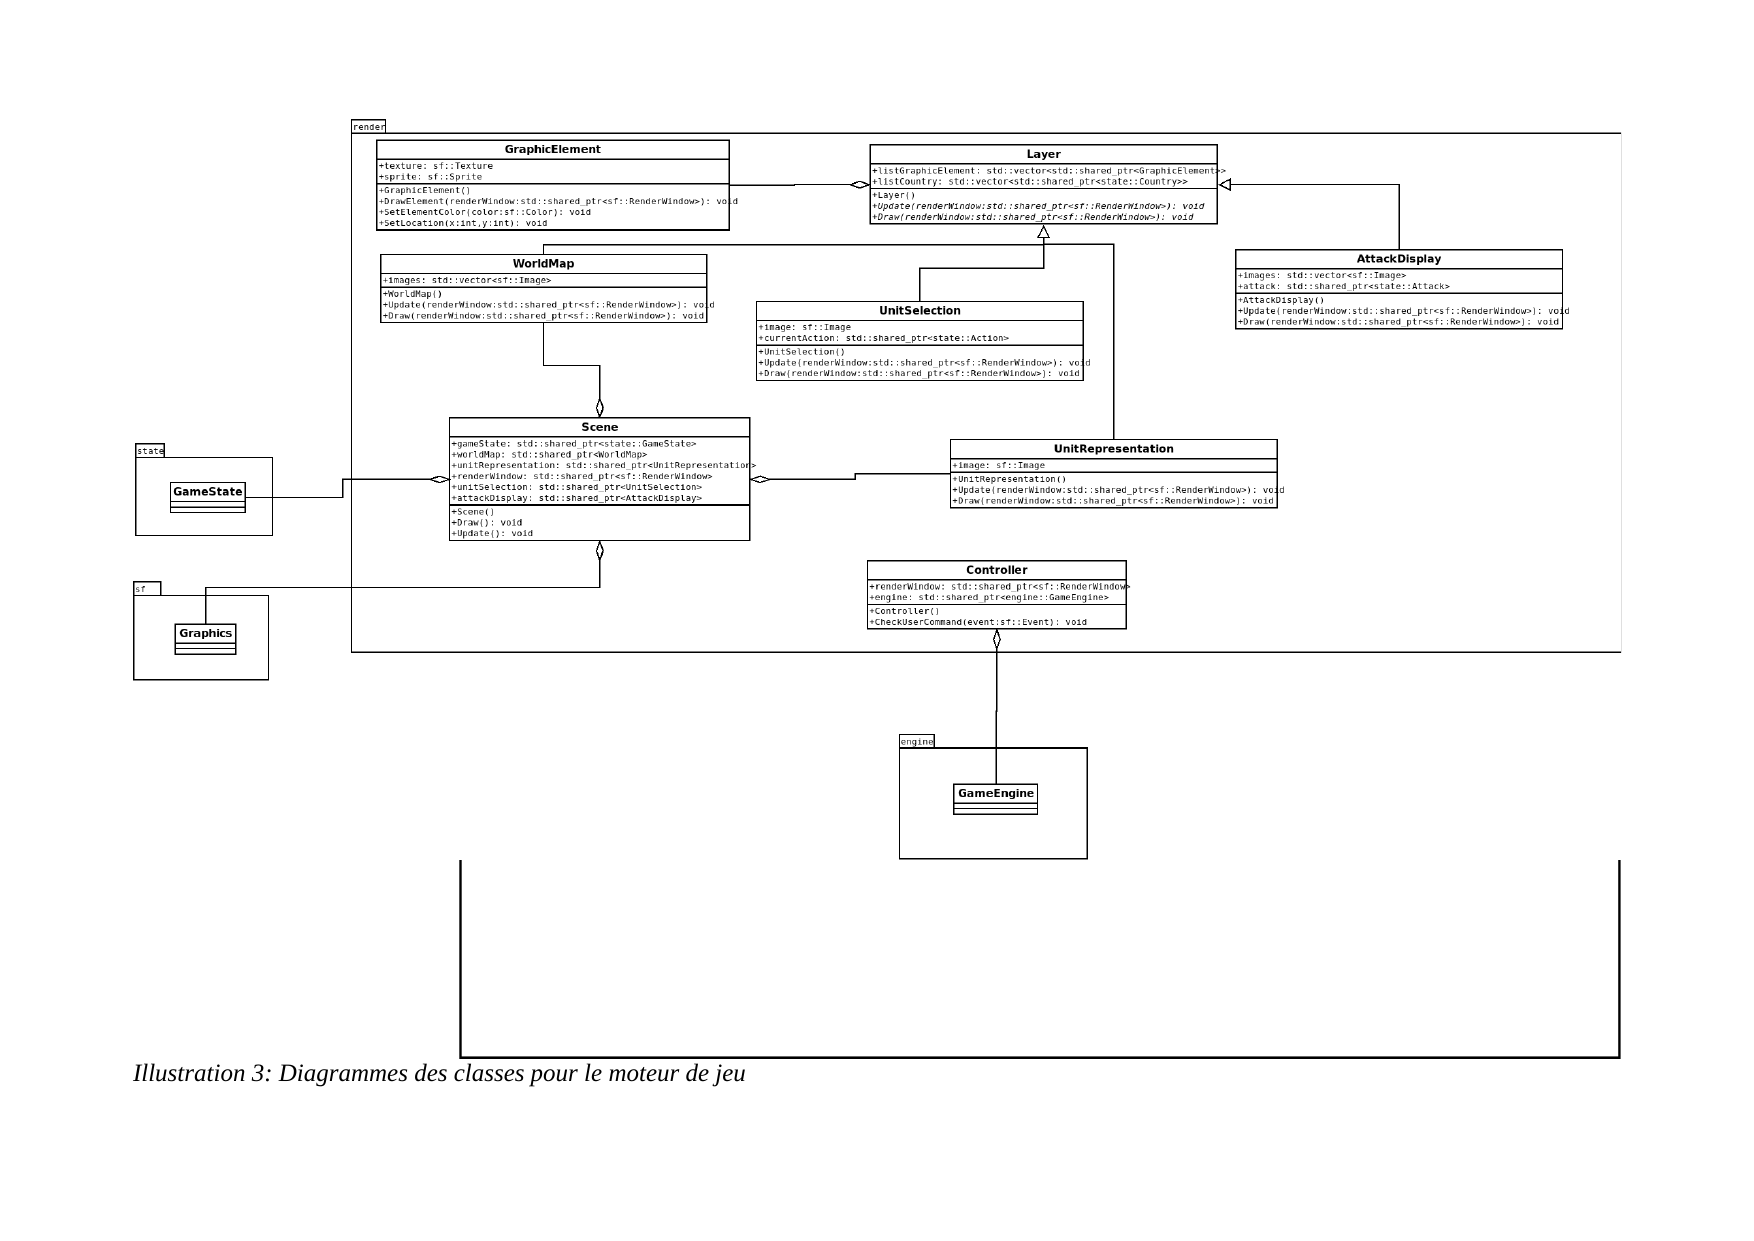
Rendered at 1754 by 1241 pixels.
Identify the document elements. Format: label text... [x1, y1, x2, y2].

text Illustration 3: Diagrammes des classes pour le moteur de jeu [133, 1059, 1621, 1087]
picture [132, 118, 1622, 1059]
